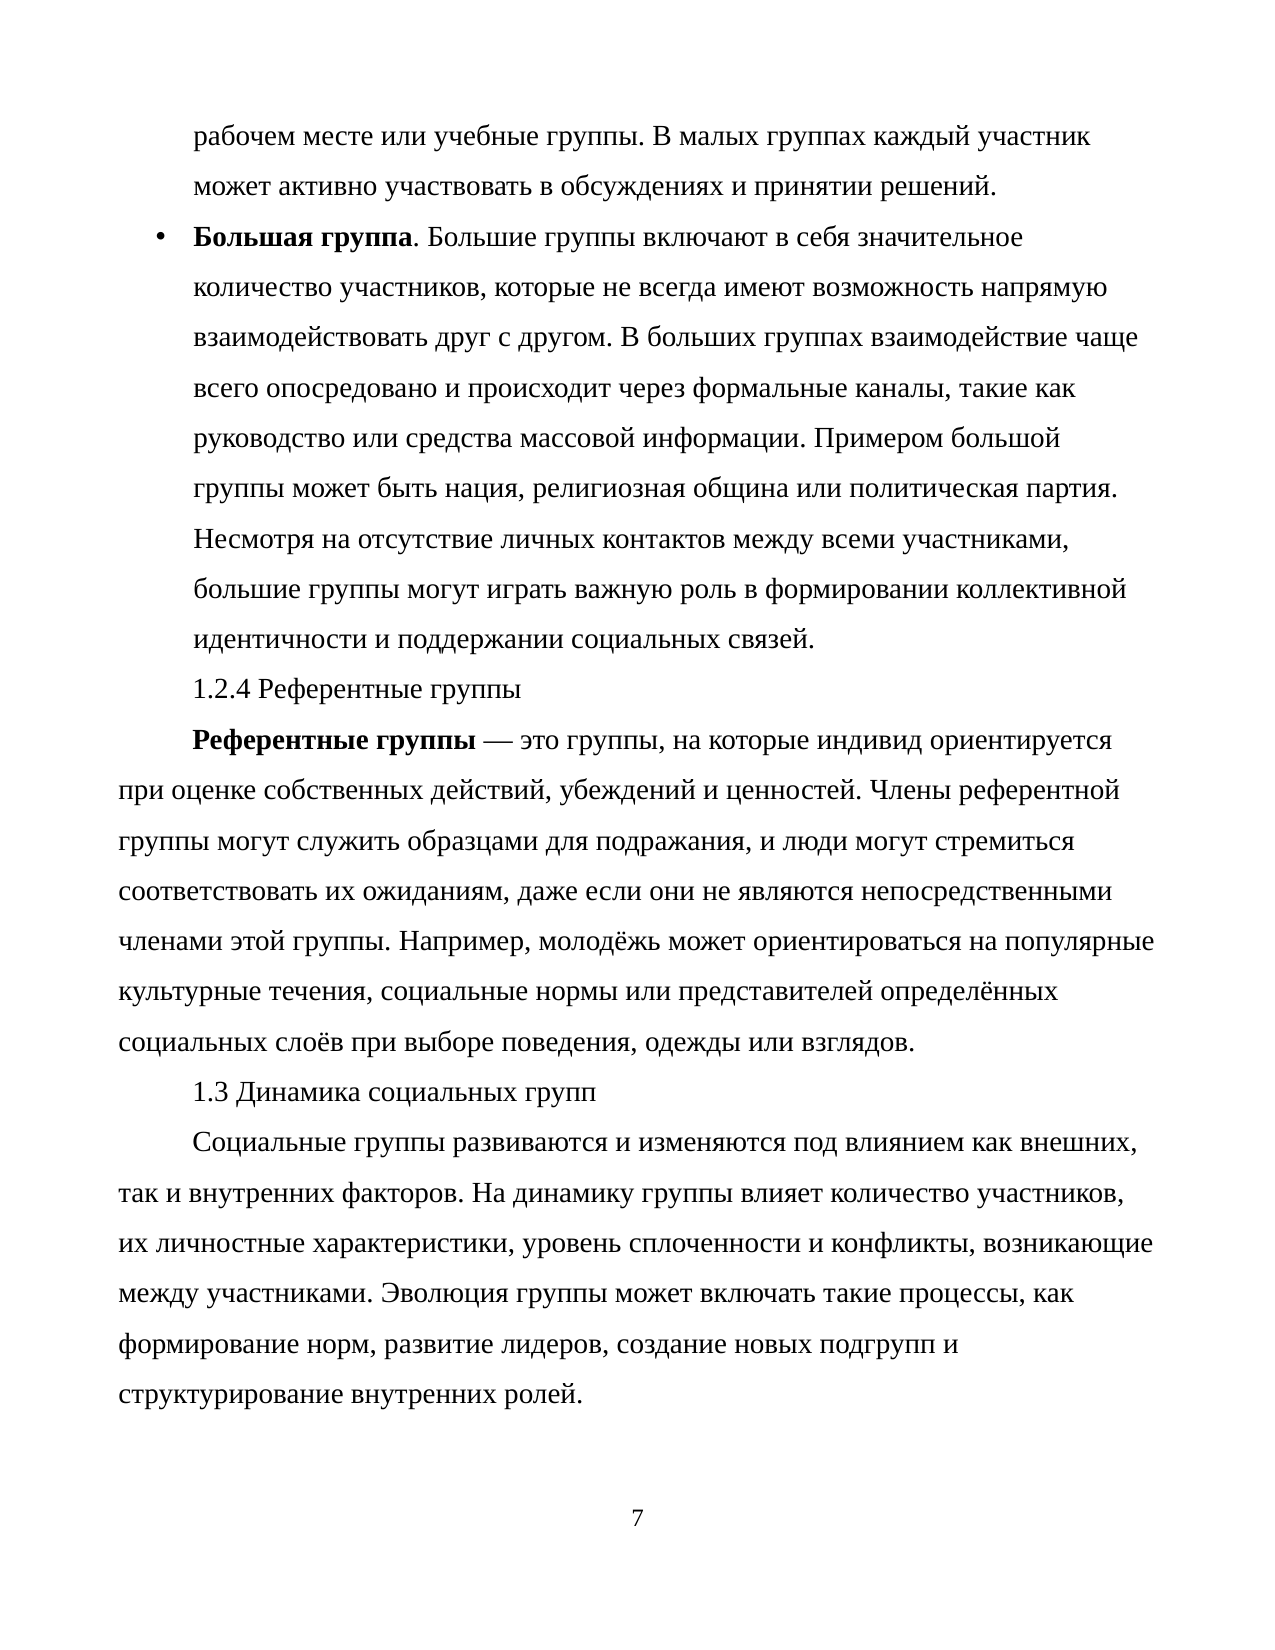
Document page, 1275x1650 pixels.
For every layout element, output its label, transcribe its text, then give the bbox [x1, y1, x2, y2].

text Референтные группы — это группы, на которые индивид ориентируется при оценке собственных действий, убеждений и ценностей. Члены референтной группы могут служить образцами для подражания, и люди могут стремиться соответствовать их ожиданиям, даже если они не являются непосредственными членами этой группы. Например, молодёжь может ориентироваться на популярные культурные течения, социальные нормы или представителей определённых социальных слоёв при выборе поведения, одежды или взглядов. [118, 722, 1157, 1057]
text Социальные группы развиваются и изменяются под влиянием как внешних, так и внутренних факторов. На динамику группы влияет количество участников, их личностные характеристики, уровень сплоченности и конфликты, возникающие между участниками. Эволюция группы может включать такие процессы, как формирование норм, развитие лидеров, создание новых подгрупп и структурирование внутренних ролей. [118, 1124, 1157, 1409]
list рабочем месте или учебные группы. В малых группах каждый участник может активно участвовать в обсуждениях и принятии решений. [156, 118, 1157, 202]
list Большая группа. Большие группы включают в себя значительное количество участников, которые не всегда имеют возможность напрямую взаимодействовать друг с другом. В больших группах взаимодействие чаще всего опосредовано и происходит через формальные каналы, такие как руководство или средства массовой информации. Примером большой группы может быть нация, религиозная община или политическая партия. Несмотря на отсутствие личных контактов между всеми участниками, большие группы могут играть важную роль в формировании коллективной идентичности и поддержании социальных связей. [156, 219, 1157, 655]
text 1.2.4 Референтные группы [118, 672, 1157, 705]
text 1.3 Динамика социальных групп [118, 1074, 1157, 1108]
